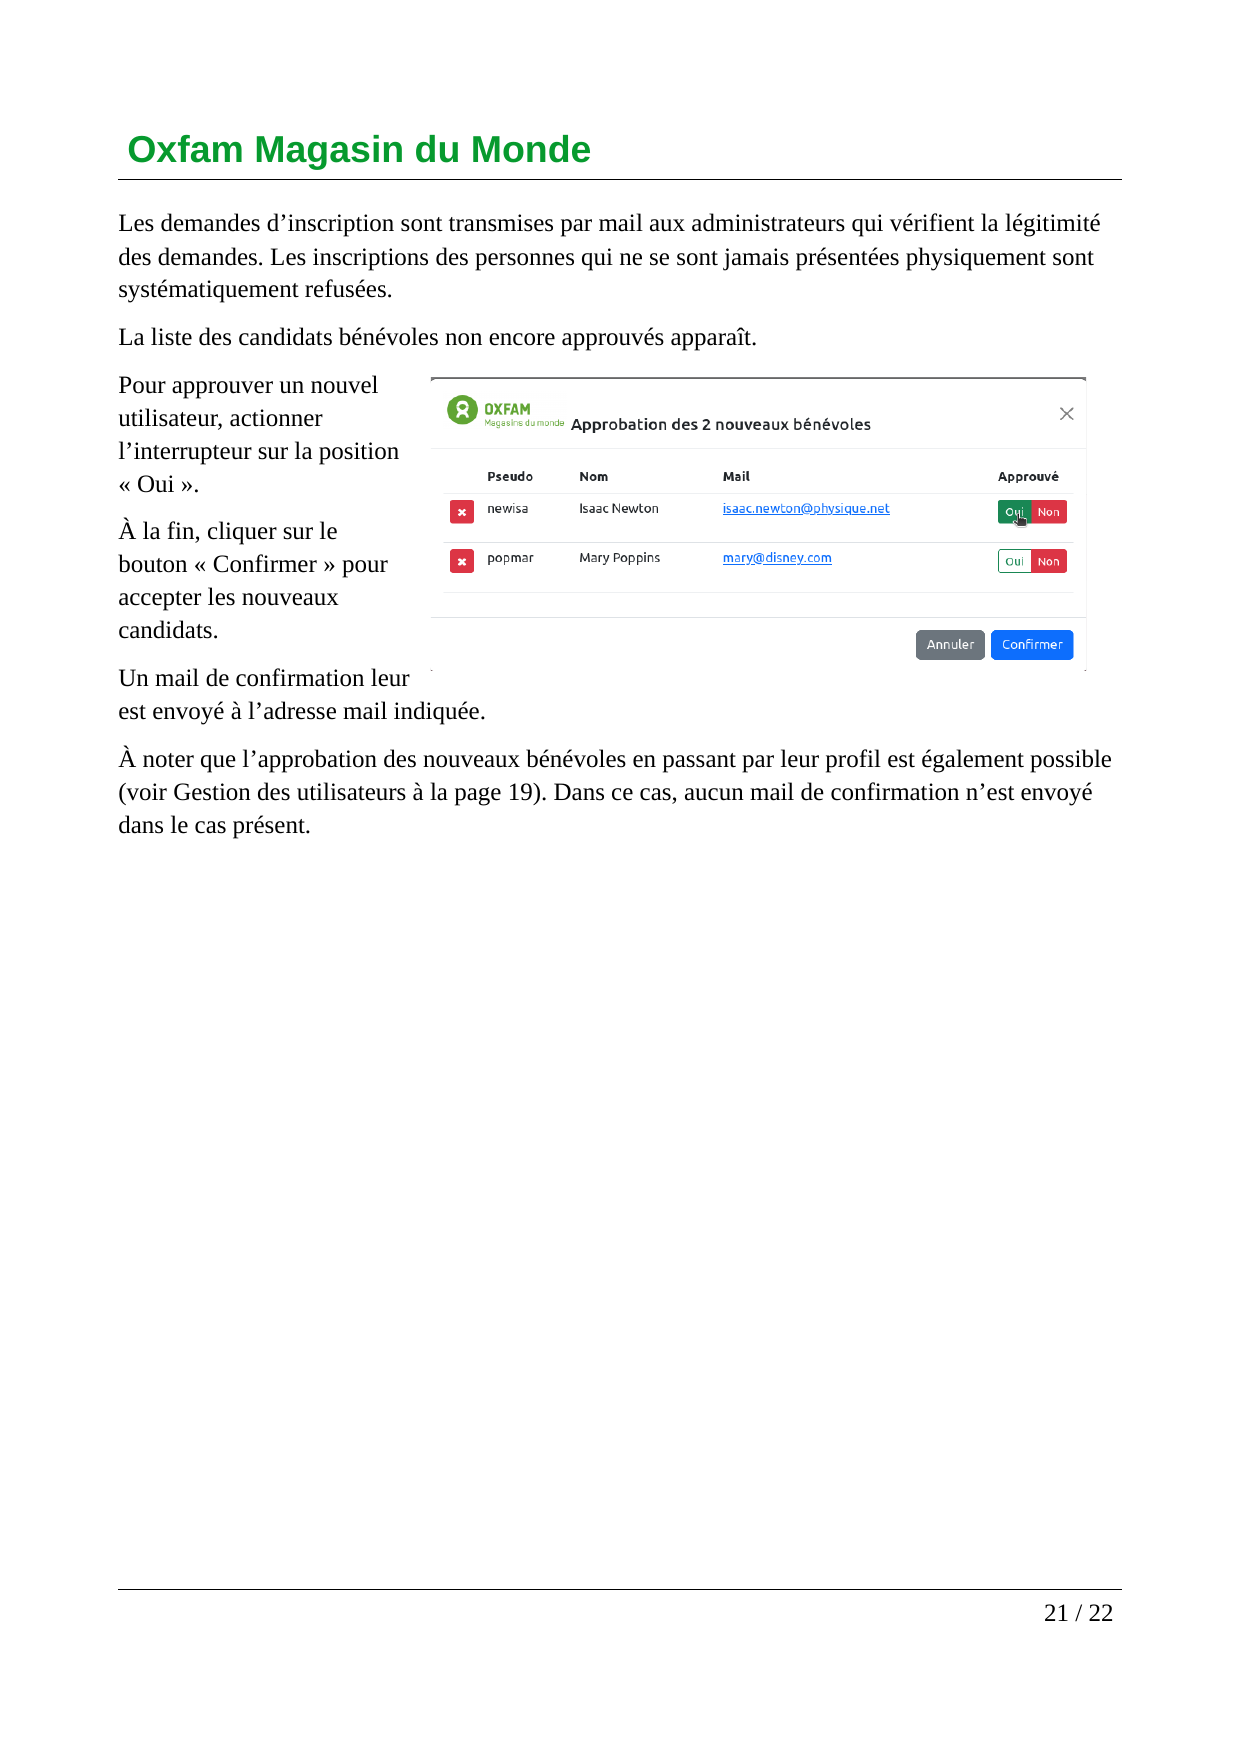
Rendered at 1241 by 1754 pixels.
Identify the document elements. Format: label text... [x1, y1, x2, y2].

text Un mail de confirmation leur est envoyé à l’adresse mail indiquée. [118, 663, 1122, 725]
picture [430, 377, 1087, 671]
text Les demandes d’inscription sont transmises par mail aux administrateurs qui vérifient la légitimité des demandes. Les inscriptions des personnes qui ne se sont jamais présentées physiquement sont systématiquement refusées. [118, 208, 1122, 303]
text La liste des candidats bénévoles non encore approuvés apparaît. [118, 322, 1122, 351]
text À noter que l’approbation des nouveaux bénévoles en passant par leur profil est également possible (voir Gestion des utilisateurs à la page 19). Dans ce cas, aucun mail de confirmation n’est envoyé dans le cas présent. [118, 744, 1122, 838]
text Pour approuver un nouvel utilisateur, actionner l’interrupteur sur la position « Oui ». [118, 360, 1122, 689]
text À la fin, cliquer sur le bouton « Confirmer » pour accepter les nouveaux candidats. [118, 516, 413, 644]
text [1104, 516, 1122, 644]
